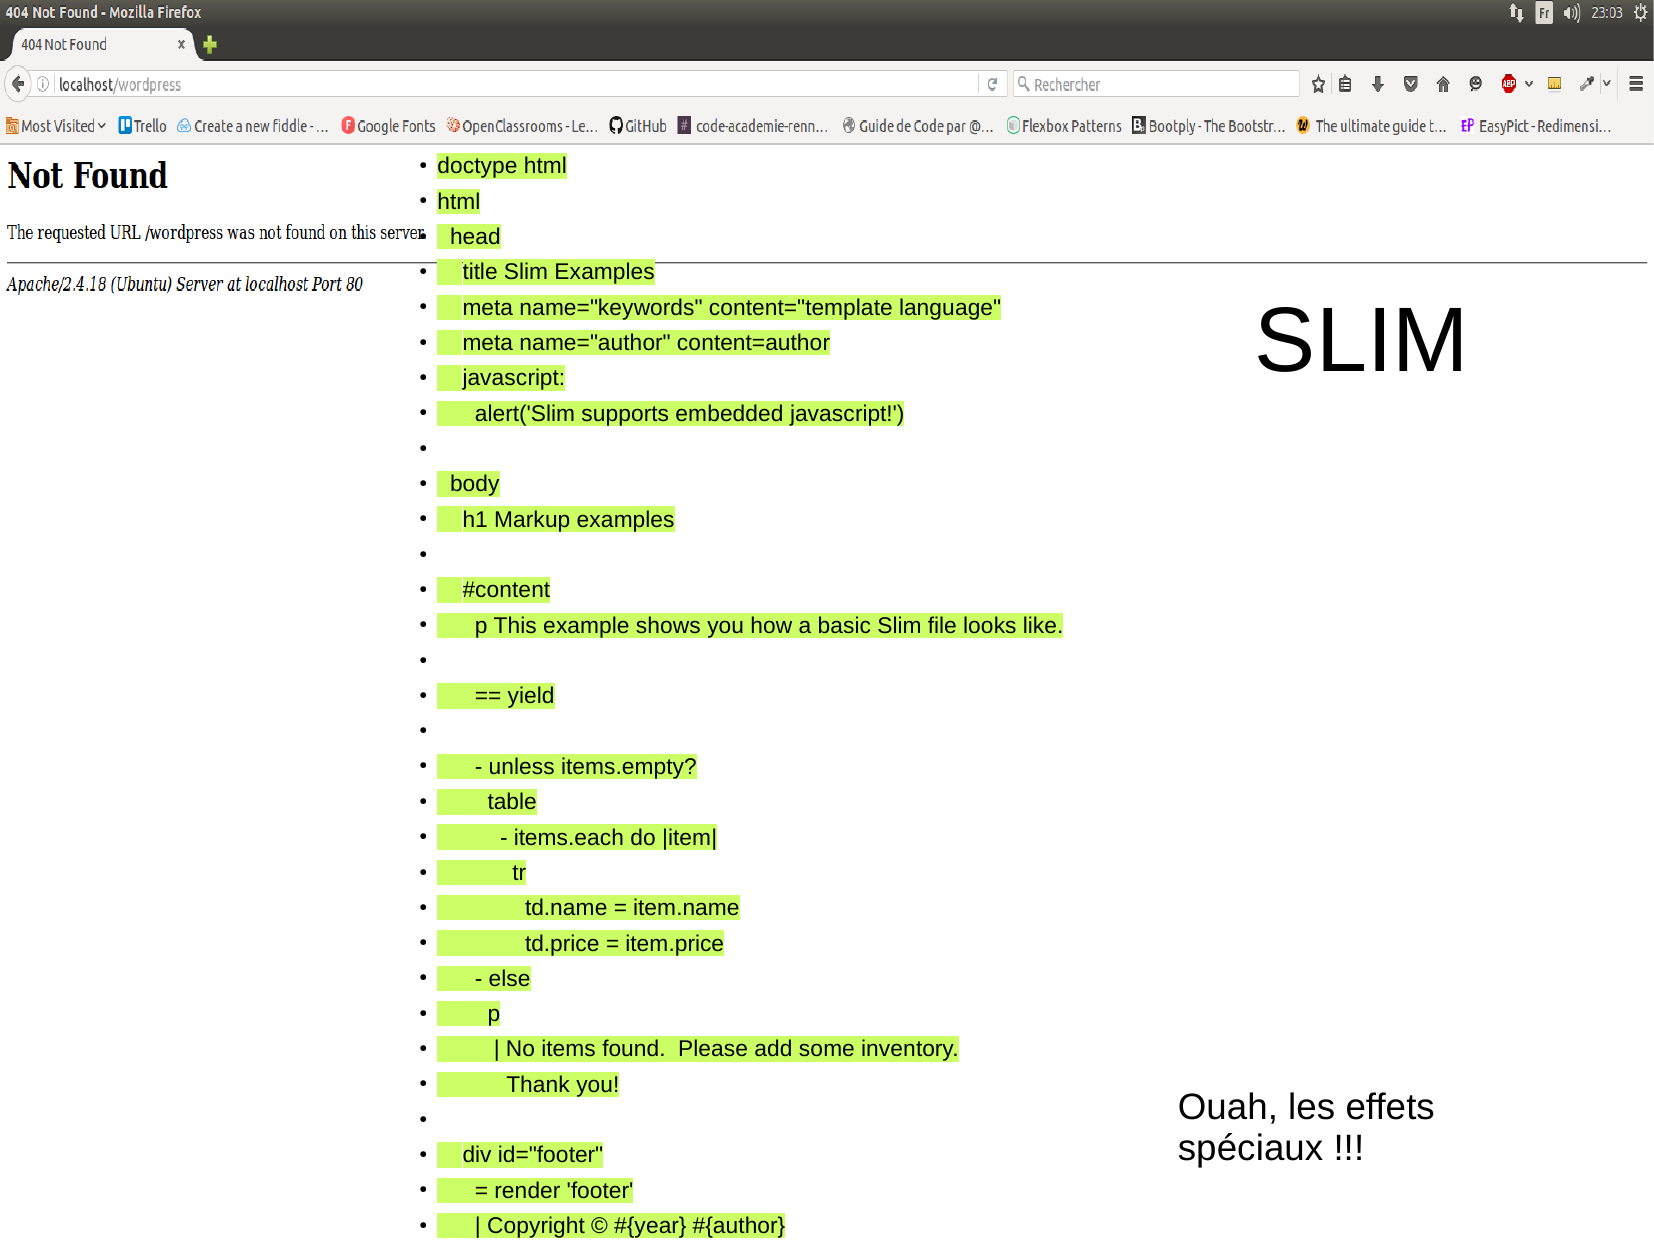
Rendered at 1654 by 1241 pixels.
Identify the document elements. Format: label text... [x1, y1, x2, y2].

list doctype html html head title Slim Examples meta name="keywords" content="template language" meta name="author" content=author javascript: alert('Slim supports embedded javascript!') body h1 Markup examples #content p This example shows you how a basic Slim file looks like. == yield - unless items.empty? table - items.each do |item| tr td.name = item.name td.price = item.price - else p | No items found. Please add some inventory. Thank you! div id="footer" = render 'footer' | Copyright © #{year} #{author} [413, 153, 1359, 1241]
picture [0, 0, 1654, 1241]
title SLIM [1359, 236, 1650, 444]
list Ouah, les effets spéciaux !!! [1359, 1086, 1619, 1170]
